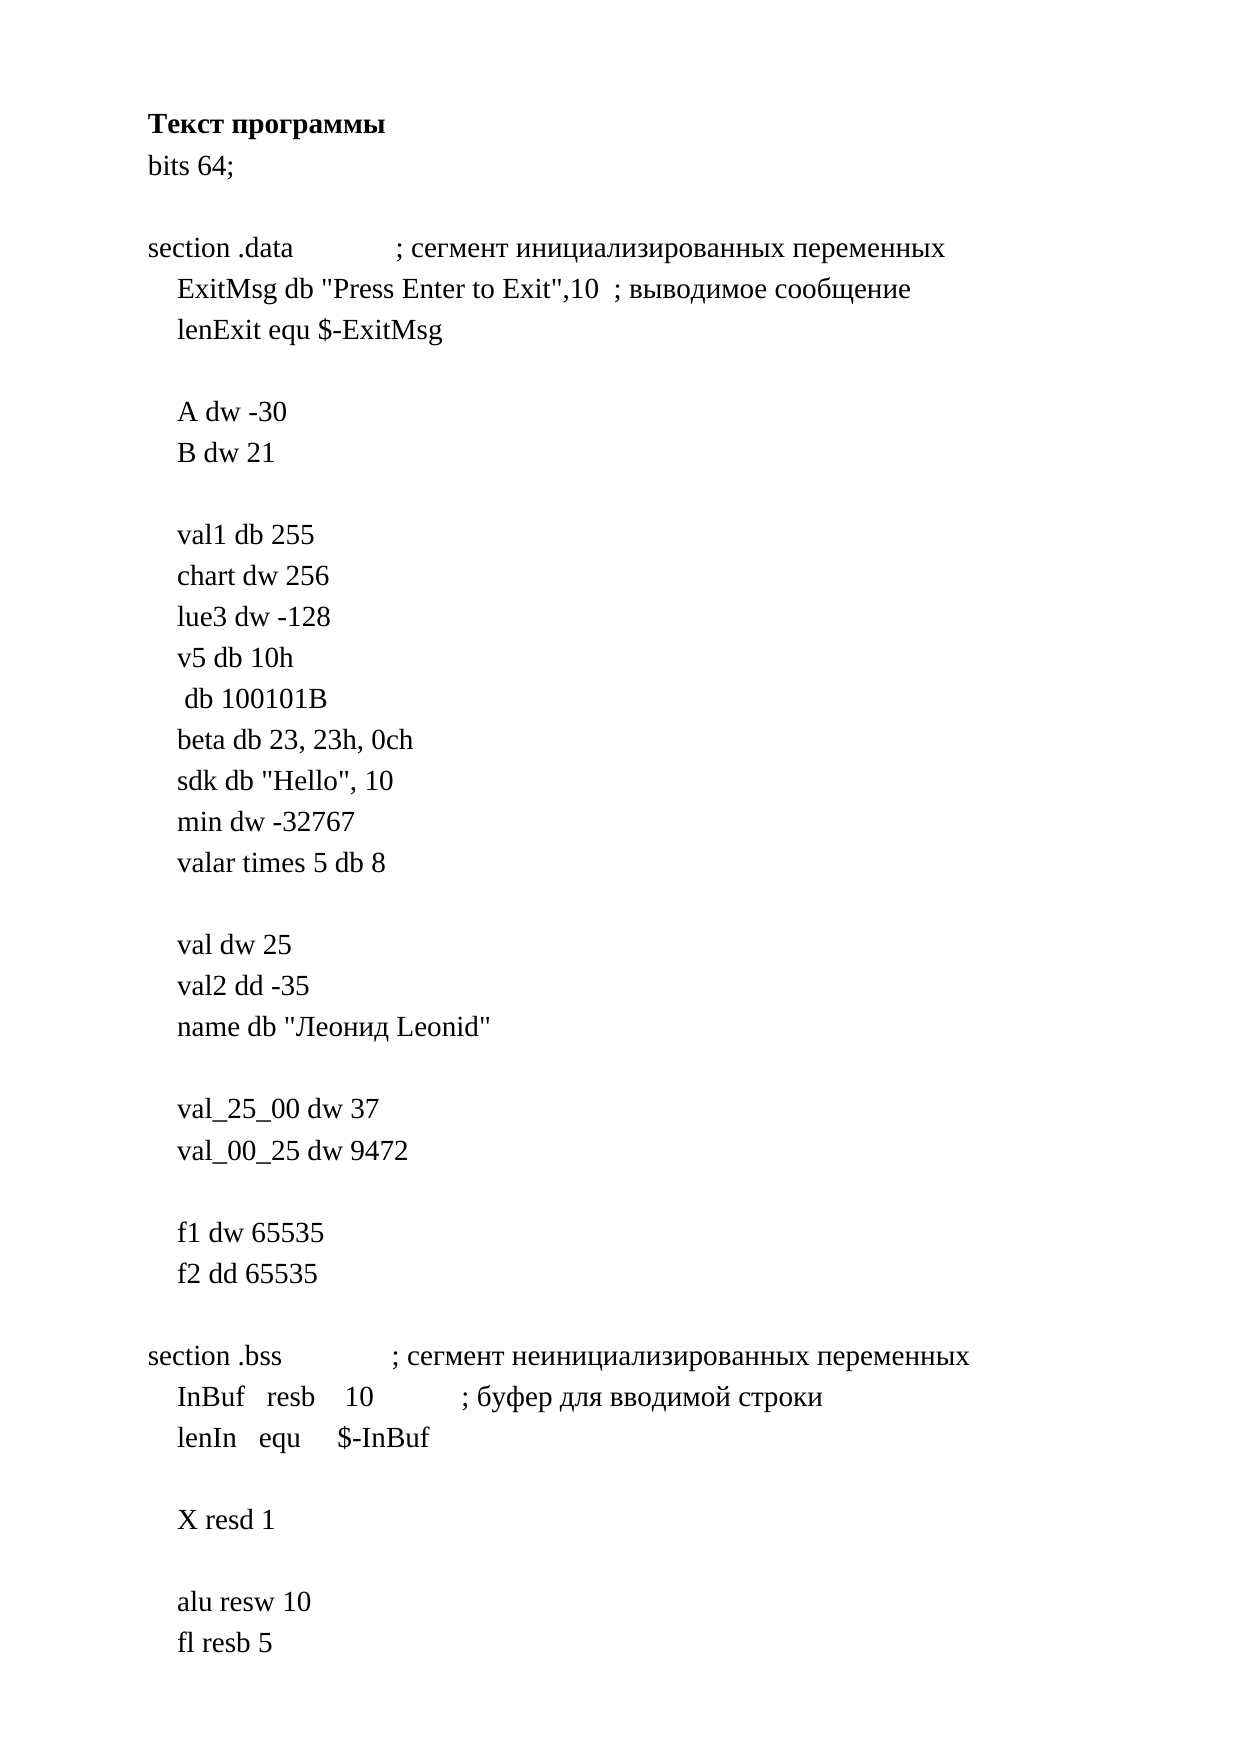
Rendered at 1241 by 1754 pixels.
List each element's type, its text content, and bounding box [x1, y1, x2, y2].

text InBuf resb 10 ; буфер для вводимой строки [148, 1379, 1181, 1412]
text section .data ; сегмент инициализированных переменных [148, 230, 1181, 263]
text Текст программы [148, 107, 1181, 140]
text beta db 23, 23h, 0ch [148, 722, 1181, 756]
text val2 dd -35 [148, 968, 1181, 1002]
text chart dw 256 [148, 558, 1181, 592]
text name db "Леонид Leonid" [148, 1009, 1181, 1043]
text X resd 1 [148, 1502, 1181, 1536]
text section .bss ; сегмент неинициализированных переменных [148, 1338, 1181, 1371]
text val dw 25 [148, 927, 1181, 961]
text lue3 dw -128 [148, 599, 1181, 633]
text f2 dd 65535 [148, 1256, 1181, 1289]
text ExitMsg db "Press Enter to Exit",10 ; выводимое сообщение [148, 271, 1181, 304]
text A dw -30 [148, 394, 1181, 427]
text val_00_25 dw 9472 [148, 1133, 1181, 1166]
text f1 dw 65535 [148, 1215, 1181, 1248]
text B dw 21 [148, 435, 1181, 468]
text val_25_00 dw 37 [148, 1092, 1181, 1125]
text alu resw 10 [148, 1584, 1181, 1618]
text sdk db "Hello", 10 [148, 763, 1181, 797]
text min dw -32767 [148, 804, 1181, 838]
text lenIn equ $-InBuf [148, 1420, 1181, 1453]
text val1 db 255 [148, 517, 1181, 551]
text fl resb 5 [148, 1625, 1181, 1659]
text lenExit equ $-ExitMsg [148, 312, 1181, 345]
text bits 64; [148, 148, 1181, 181]
text db 100101B [148, 681, 1181, 715]
text v5 db 10h [148, 640, 1181, 674]
text valar times 5 db 8 [148, 845, 1181, 879]
